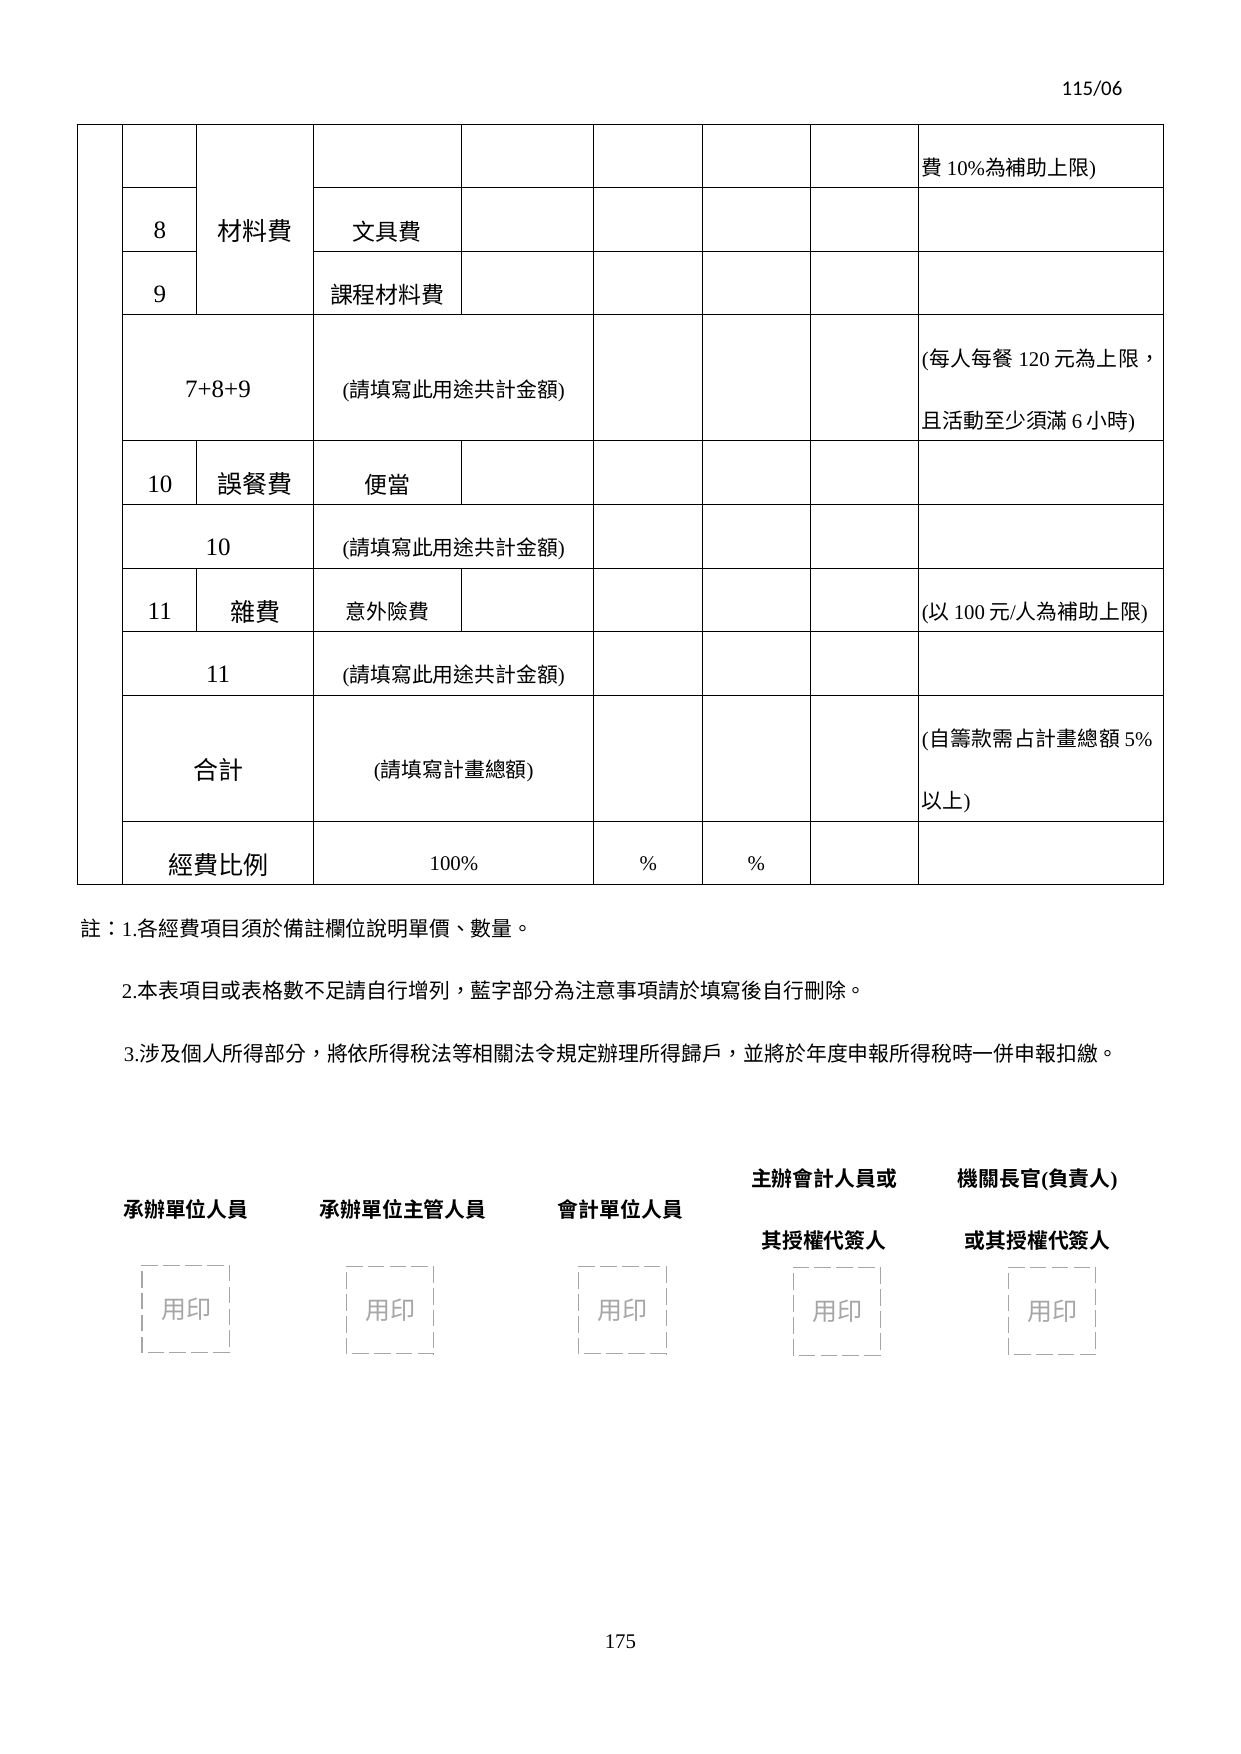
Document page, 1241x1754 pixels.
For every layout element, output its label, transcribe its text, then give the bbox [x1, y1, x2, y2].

table_cell 10 [123, 505, 313, 567]
table_cell [594, 569, 702, 631]
table_cell [703, 315, 810, 440]
table_cell [594, 505, 702, 567]
table_cell [594, 188, 702, 251]
table_cell 文具費 [314, 188, 461, 251]
text 用印 [594, 1299, 651, 1324]
table_cell [811, 505, 918, 567]
table_cell [703, 632, 810, 694]
table_cell [462, 252, 593, 314]
table_cell [703, 188, 810, 251]
table_cell 機關長官(負責人) 或其授權代簽人 [919, 1135, 1163, 1260]
table_cell [811, 569, 918, 631]
table_cell (自籌款需占計畫總額5%以上) [919, 696, 1163, 821]
table_cell [703, 569, 810, 631]
table_cell [703, 696, 810, 821]
table_cell [811, 188, 918, 251]
table_cell [919, 252, 1163, 314]
table_cell [811, 125, 918, 187]
table_cell [462, 125, 593, 187]
text 用印 [157, 1298, 214, 1323]
table_cell [811, 315, 918, 440]
table_cell [811, 632, 918, 694]
text 用印 [808, 1301, 865, 1326]
text 用印 [1024, 1300, 1080, 1325]
table_cell 承辦單位主管人員 [294, 1135, 511, 1260]
table_cell 7+8+9 [123, 315, 313, 440]
table_cell 註：1.各經費項目須於備註欄位說明單價、數量。 2.本表項目或表格數不足請自行增列，藍字部分為注意事項請於填寫後自行刪除。 3.涉及個人所得部分，將依所得稅法等相關法令規定辦理所得歸戶，並將於年度申報所得稅時一併申報扣繳。 [77, 885, 1163, 1135]
table_cell 費10%為補助上限) [919, 125, 1163, 187]
table_cell [703, 252, 810, 314]
table_cell [314, 125, 461, 187]
table_cell (以100元/人為補助上限) [919, 569, 1163, 631]
table_cell [919, 822, 1163, 884]
table_cell [462, 188, 593, 251]
table_cell 便當 [314, 441, 461, 504]
table_cell 雜費 [197, 569, 313, 631]
table_cell 材料費 [197, 125, 313, 314]
table_cell [919, 188, 1163, 251]
table_cell 意外險費 [314, 569, 461, 631]
table_cell (請填寫此用途共計金額) [314, 315, 593, 440]
table_cell [811, 441, 918, 504]
table_cell 11 [123, 569, 196, 631]
table_cell (每人每餐120元為上限，且活動至少須滿6小時) [919, 315, 1163, 440]
table_cell [703, 125, 810, 187]
table_cell [811, 822, 918, 884]
table_cell [123, 125, 196, 187]
table_cell [703, 441, 810, 504]
table_cell [919, 441, 1163, 504]
table_cell [594, 315, 702, 440]
table_cell 經費比例 [123, 822, 313, 884]
table_cell 課程材料費 [314, 252, 461, 314]
table_cell 9 [123, 252, 196, 314]
table_cell [811, 252, 918, 314]
table_cell % [703, 822, 810, 884]
table_cell % [594, 822, 702, 884]
table_cell (請填寫計畫總額) [314, 696, 593, 821]
table_cell 合計 [123, 696, 313, 821]
table_cell 誤餐費 [197, 441, 313, 504]
table_cell [594, 125, 702, 187]
table_cell (請填寫此用途共計金額) [314, 632, 593, 694]
table_cell 主辦會計人員或 其授權代簽人 [729, 1135, 919, 1260]
table_cell [594, 696, 702, 821]
table_cell [919, 632, 1163, 694]
table_cell [462, 569, 593, 631]
text 用印 [362, 1299, 418, 1324]
table_cell [919, 505, 1163, 567]
table_cell 承辦單位人員 [77, 1135, 294, 1260]
table_cell (請填寫此用途共計金額) [314, 505, 593, 567]
table_cell [594, 441, 702, 504]
table_cell 100% [314, 822, 593, 884]
table_cell [811, 696, 918, 821]
table_cell [594, 632, 702, 694]
table_cell 11 [123, 632, 313, 694]
table_cell [462, 441, 593, 504]
table_cell 會計單位人員 [511, 1135, 729, 1260]
table_cell 10 [123, 441, 196, 504]
table_cell [594, 252, 702, 314]
table_cell [703, 505, 810, 567]
table_cell 8 [123, 188, 196, 251]
table_cell [78, 125, 122, 884]
